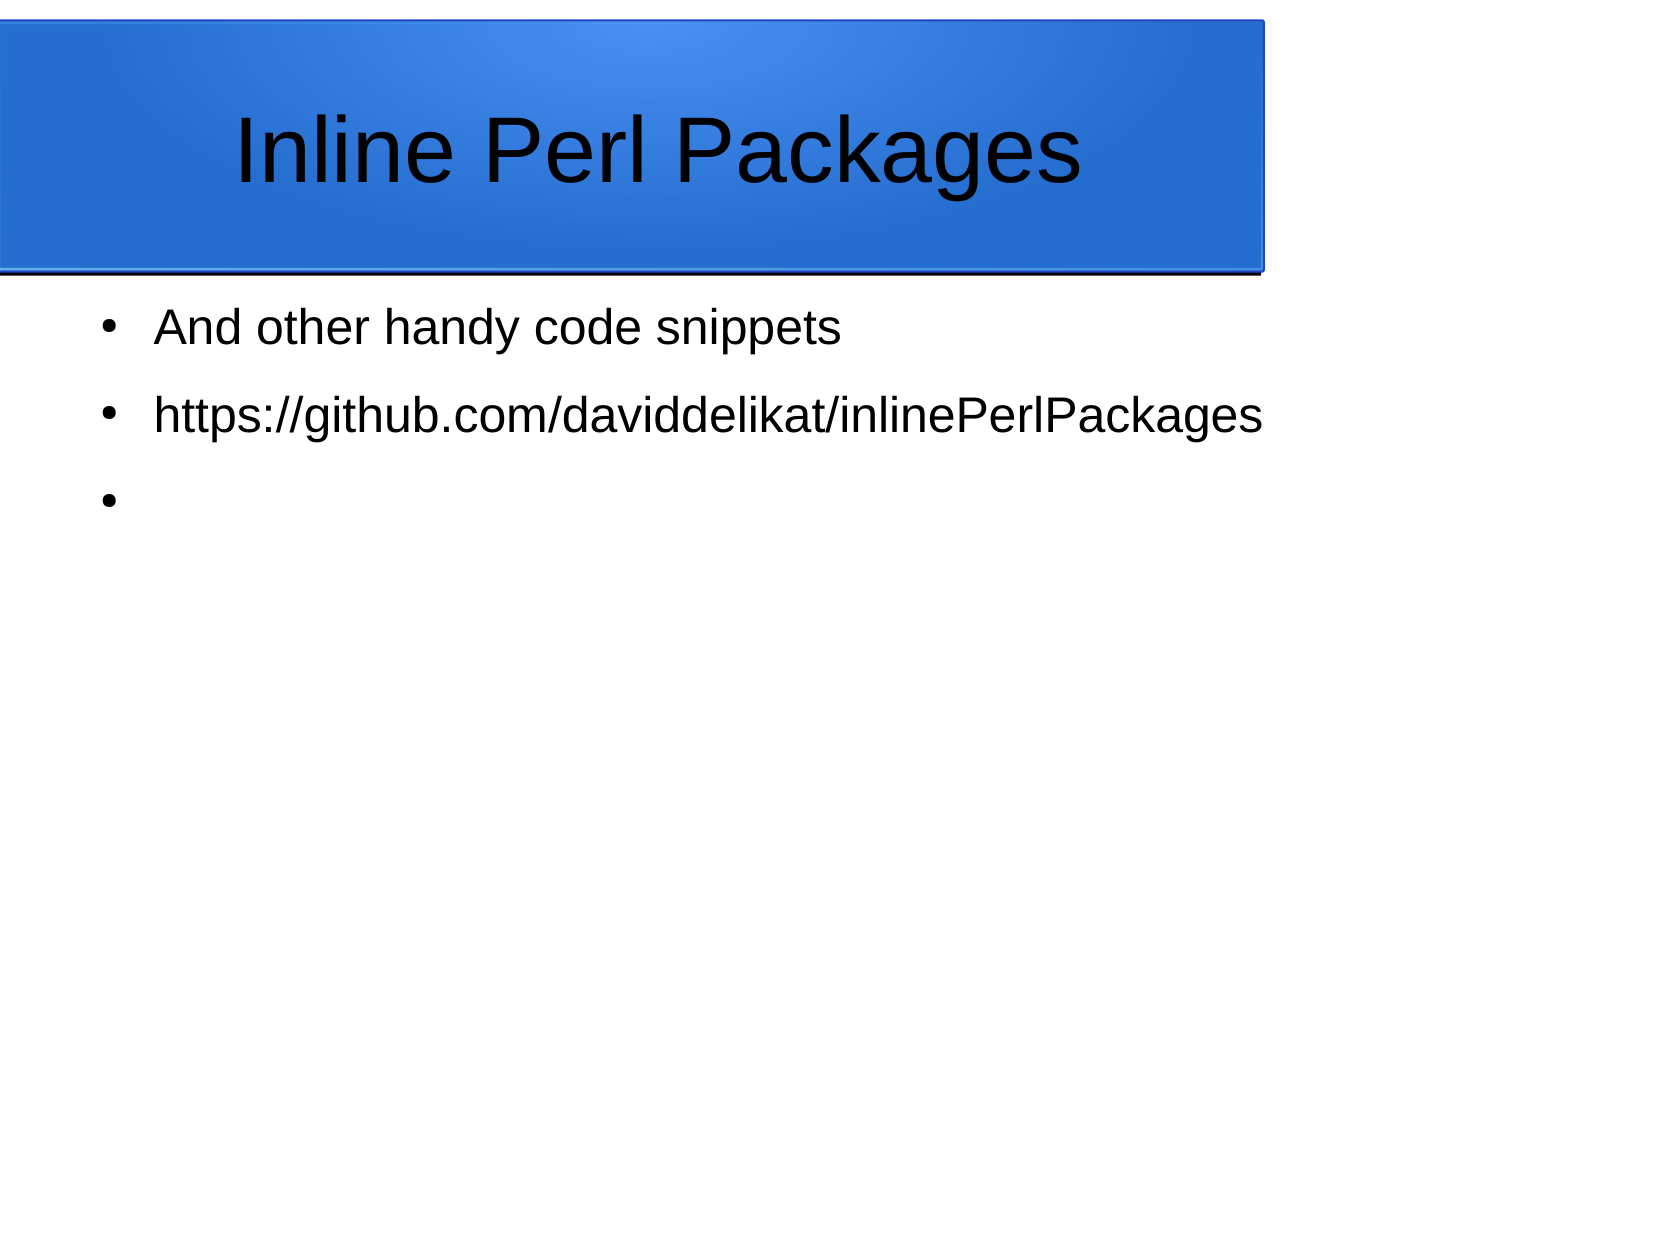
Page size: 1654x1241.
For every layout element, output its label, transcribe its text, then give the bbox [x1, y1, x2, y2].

list And other handy code snippets https://github.com/daviddelikat/inlinePerlPackages [82, 299, 1571, 1019]
title Inline Perl Packages [82, 47, 1235, 252]
